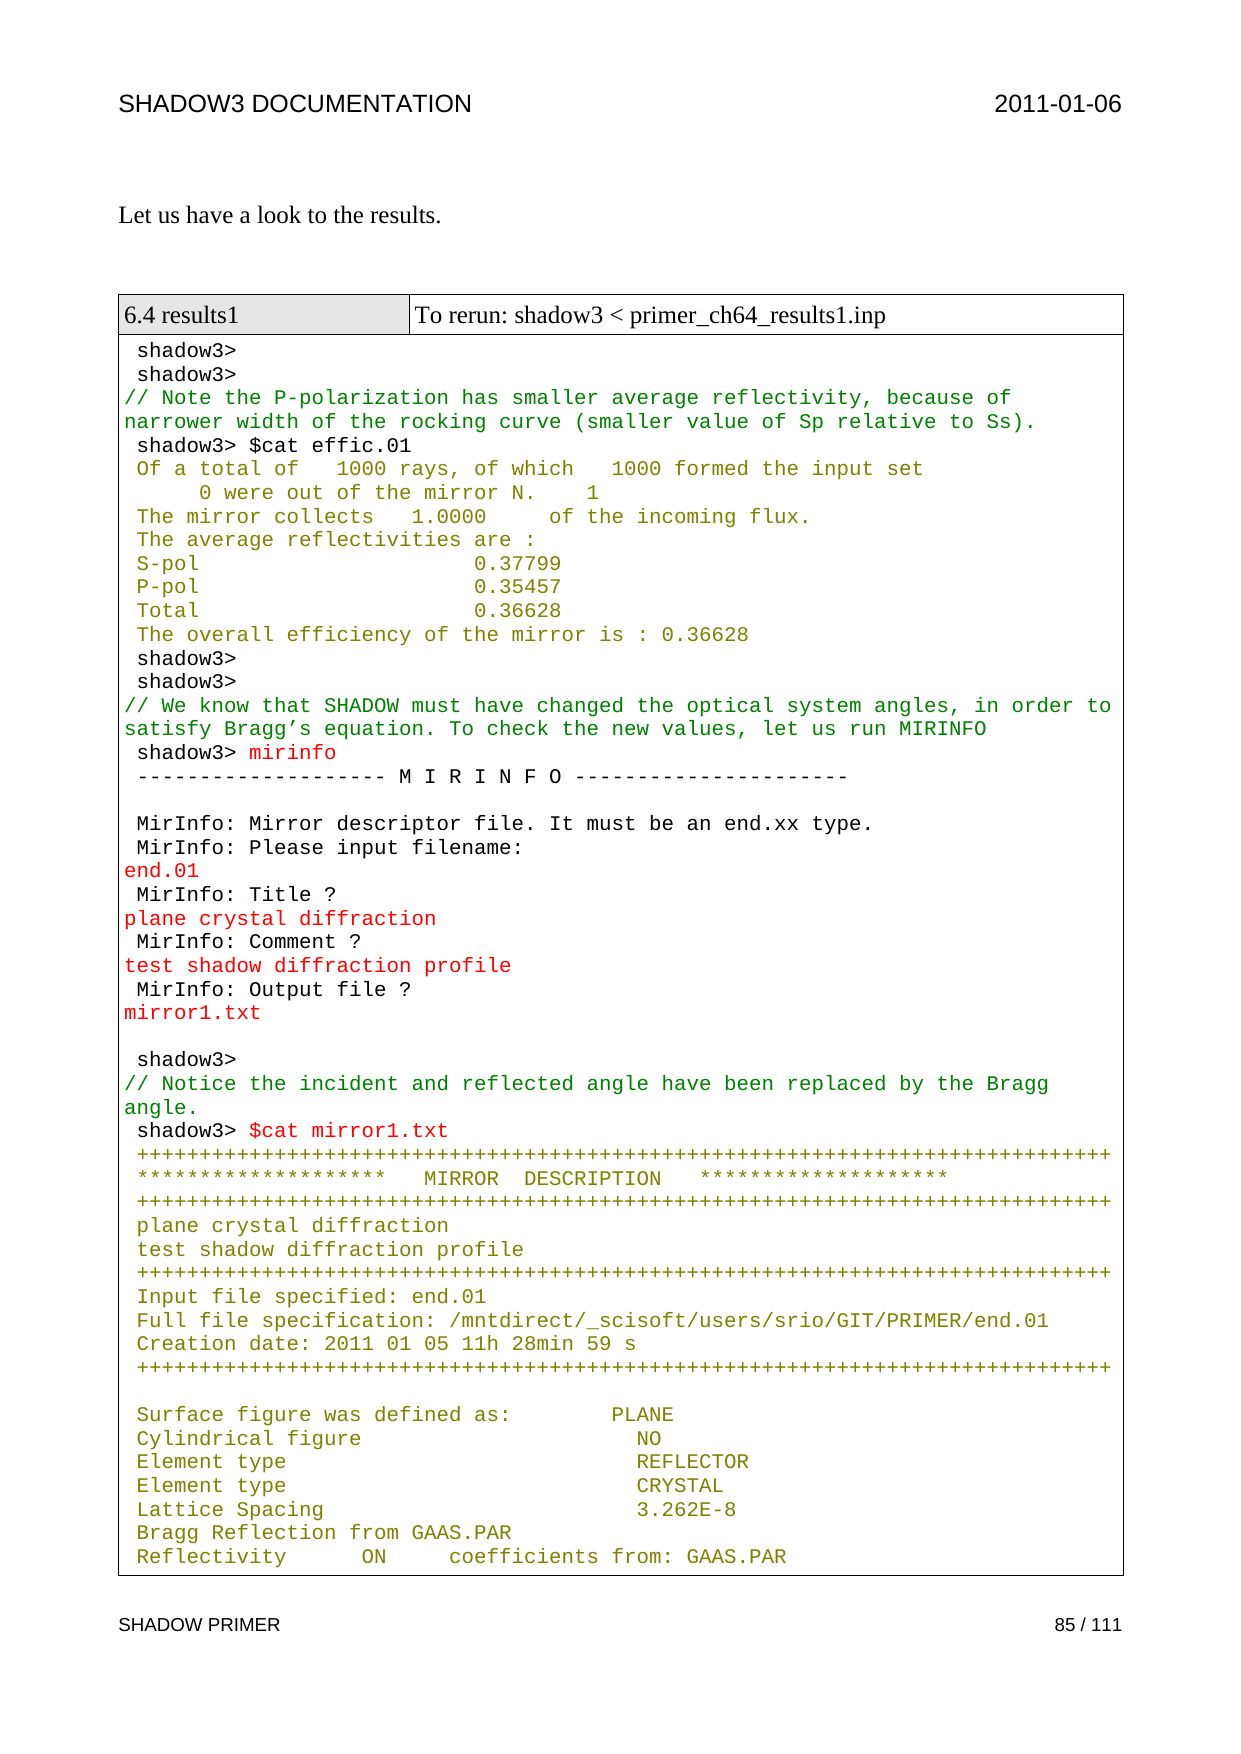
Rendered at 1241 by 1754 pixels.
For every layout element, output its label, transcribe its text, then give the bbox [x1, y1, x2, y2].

table_header 6.4 results1 [119, 295, 409, 334]
table_header To rerun: shadow3 < primer_ch64_results1.inp [410, 295, 1123, 334]
text Let us have a look to the results. [118, 200, 1122, 229]
table_cell shadow3> shadow3> // Note the P-polarization has smaller average reflectivity, because of narrower width of the rocking curve (smaller value of Sp relative to Ss). shadow3> $cat effic.01 Of a total of 1000 rays, of which 1000 formed the input set 0 were out of the mirror N. 1 The mirror collects 1.0000 of the incoming flux. The average reflectivities are : S-pol 0.37799 P-pol 0.35457 Total 0.36628 The overall efficiency of the mirror is : 0.36628 shadow3> shadow3> // We know that SHADOW must have changed the optical system angles, in order to satisfy Bragg’s equation. To check the new values, let us run MIRINFO shadow3> mirinfo -------------------- M I R I N F O ---------------------- MirInfo: Mirror descriptor file. It must be an end.xx type. MirInfo: Please input filename: end.01 MirInfo: Title ? plane crystal diffraction MirInfo: Comment ? test shadow diffraction profile MirInfo: Output file ? mirror1.txt shadow3> // Notice the incident and reflected angle have been replaced by the Bragg angle. shadow3> $cat mirror1.txt ++++++++++++++++++++++++++++++++++++++++++++++++++++++++++++++++++++++++++++++ ******************** MIRROR DESCRIPTION ******************** ++++++++++++++++++++++++++++++++++++++++++++++++++++++++++++++++++++++++++++++ plane crystal diffraction test shadow diffraction profile ++++++++++++++++++++++++++++++++++++++++++++++++++++++++++++++++++++++++++++++ Input file specified: end.01 Full file specification: /mntdirect/_scisoft/users/srio/GIT/PRIMER/end.01 Creation date: 2011 01 05 11h 28min 59 s ++++++++++++++++++++++++++++++++++++++++++++++++++++++++++++++++++++++++++++++ Surface figure was defined as: PLANE Cylindrical figure NO Element type REFLECTOR Element type CRYSTAL Lattice Spacing 3.262E-8 Bragg Reflection from GAAS.PAR Reflectivity ON coefficients from: GAAS.PAR [119, 335, 1123, 1575]
